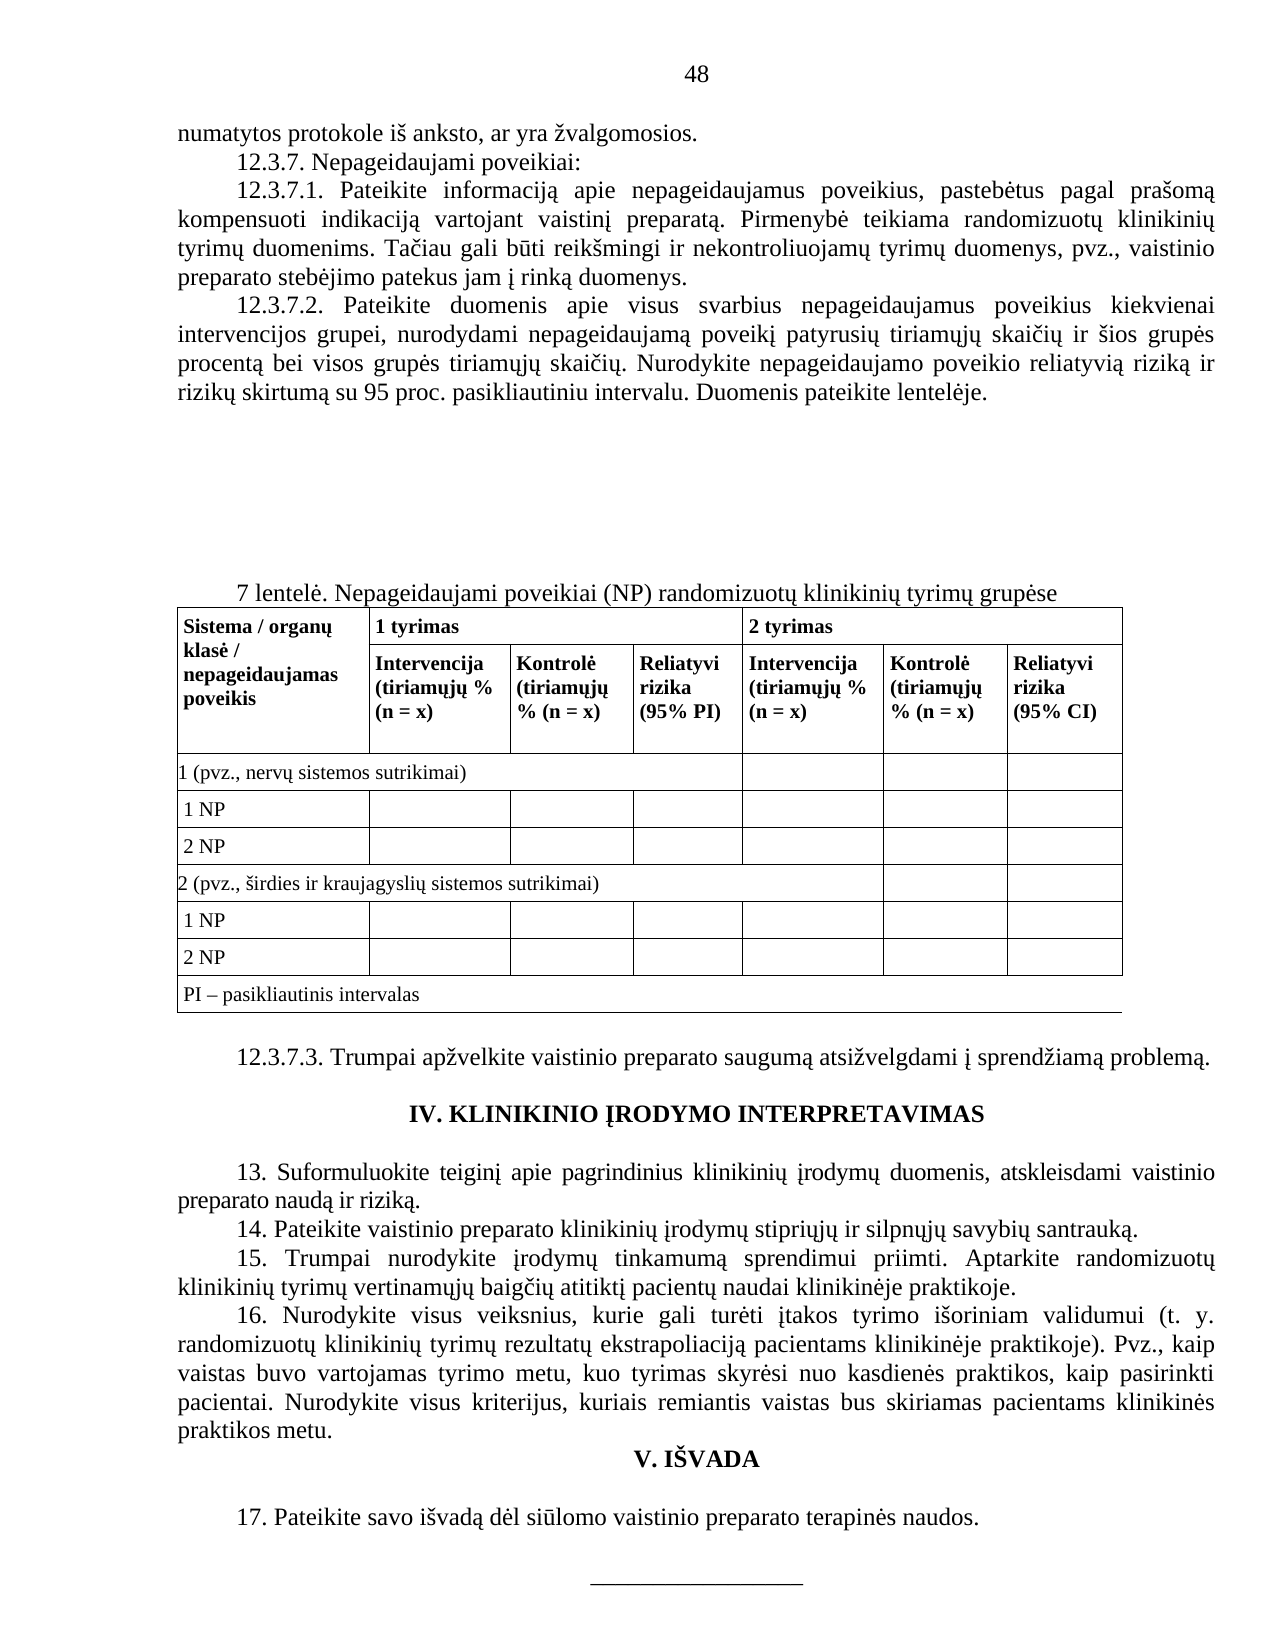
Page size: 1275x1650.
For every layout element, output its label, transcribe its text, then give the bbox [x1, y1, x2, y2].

table_cell [743, 939, 883, 975]
table_cell 1 (pvz., nervų sistemos sutrikimai) [178, 754, 742, 790]
table_cell [743, 754, 771, 790]
text 14. Pateikite vaistinio preparato klinikinių įrodymų stipriųjų ir silpnųjų savybių santrauką. [177, 1214, 1216, 1243]
table_cell [856, 865, 883, 901]
text 12.3.7.1. Pateikite informaciją apie nepageidaujamus poveikius, pastebėtus pagal prašomą kompensuoti indikaciją vartojant vaistinį preparatą. Pirmenybė teikiama randomizuotų klinikinių tyrimų duomenims. Tačiau gali būti reikšmingi ir nekontroliuojamų tyrimų duomenys, pvz., vaistinio preparato stebėjimo patekus jam į rinką duomenys. [177, 176, 1216, 291]
table_cell Intervencija (tiriamųjų % (n = x) [370, 645, 510, 753]
table_cell Reliatyvi rizika (95% PI) [634, 645, 742, 753]
table_header 1 tyrimas [370, 608, 742, 644]
table_cell [1008, 939, 1122, 975]
table_cell [634, 791, 742, 827]
table_cell 2 (pvz., širdies ir kraujagyslių sistemos sutrikimai) [178, 865, 743, 901]
text 17. Pateikite savo išvadą dėl siūlomo vaistinio preparato terapinės naudos. [177, 1502, 1216, 1530]
table_cell 2 NP [178, 828, 369, 864]
table_cell [1008, 902, 1122, 938]
table_cell [884, 865, 1007, 901]
table_cell [1008, 828, 1122, 864]
table_cell Reliatyvi rizika (95% CI) [1008, 645, 1122, 753]
table_cell [806, 976, 869, 1012]
text numatytos protokole iš anksto, ar yra žvalgomosios. [177, 118, 1216, 147]
table_cell [828, 865, 856, 901]
table_cell [370, 828, 510, 864]
table_cell [511, 828, 633, 864]
table_cell [511, 939, 633, 975]
table_cell [370, 902, 510, 938]
table_cell [1059, 976, 1122, 1012]
text 16. Nurodykite visus veiksnius, kurie gali turėti įtakos tyrimo išoriniam validumui (t. y. randomizuotų klinikinių tyrimų rezultatų ekstrapoliaciją pacientams klinikinėje praktikoje). Pvz., kaip vaistas buvo vartojamas tyrimo metu, kuo tyrimas skyrėsi nuo kasdienės praktikos, kaip pasirinkti pacientai. Nurodykite visus kriterijus, kuriais remiantis vaistas bus skiriamas pacientams klinikinės praktikos metu. [177, 1300, 1216, 1444]
table_cell [1008, 754, 1122, 790]
table_cell Kontrolė (tiriamųjų % (n = x) [884, 645, 1007, 753]
table_cell Kontrolė (tiriamųjų % (n = x) [511, 645, 633, 753]
text IV. Klinikinio įrodymo interpretavimas [177, 1099, 1216, 1128]
table_cell [634, 939, 742, 975]
table_cell [884, 902, 1007, 938]
table_cell 1 NP [178, 902, 369, 938]
table_cell [634, 902, 742, 938]
table_cell [743, 828, 883, 864]
table_cell [996, 976, 1059, 1012]
table_cell PI – pasikliautinis intervalas [178, 976, 743, 1012]
text 12.3.7.3. Trumpai apžvelkite vaistinio preparato saugumą atsižvelgdami į sprendžiamą problemą. [177, 1042, 1216, 1070]
table_cell [856, 754, 883, 790]
text V. Išvada [177, 1444, 1216, 1473]
table_cell [1008, 865, 1122, 901]
table_cell [743, 976, 806, 1012]
table_cell [869, 976, 932, 1012]
table_cell [743, 902, 883, 938]
table_cell [799, 754, 827, 790]
table_cell [884, 828, 1007, 864]
table_cell [884, 939, 1007, 975]
table_cell [884, 754, 1007, 790]
table_header Sistema / organų klasė / nepageidaujamas poveikis [178, 608, 369, 753]
text _________________ [177, 1559, 1216, 1588]
table_cell [828, 754, 856, 790]
table_cell [370, 791, 510, 827]
table_cell [511, 902, 633, 938]
text 13. Suformuluokite teiginį apie pagrindinius klinikinių įrodymų duomenis, atskleisdami vaistinio preparato naudą ir riziką. [177, 1157, 1216, 1214]
table_cell Intervencija (tiriamųjų % (n = x) [743, 645, 883, 753]
text 12.3.7. Nepageidaujami poveikiai: [177, 147, 1216, 176]
text 7 lentelė. Nepageidaujami poveikiai (NP) randomizuotų klinikinių tyrimų grupėse [177, 578, 1216, 607]
text 15. Trumpai nurodykite įrodymų tinkamumą sprendimui priimti. Aptarkite randomizuotų klinikinių tyrimų vertinamųjų baigčių atitiktį pacientų naudai klinikinėje praktikoje. [177, 1243, 1216, 1300]
table_cell [1008, 791, 1122, 827]
table_cell [771, 754, 799, 790]
table_cell [370, 939, 510, 975]
table_cell [933, 976, 996, 1012]
table_cell [634, 828, 742, 864]
text 12.3.7.2. Pateikite duomenis apie visus svarbius nepageidaujamus poveikius kiekvienai intervencijos grupei, nurodydami nepageidaujamą poveikį patyrusių tiriamųjų skaičių ir šios grupės procentą bei visos grupės tiriamųjų skaičių. Nurodykite nepageidaujamo poveikio reliatyvią riziką ir rizikų skirtumą su 95 proc. pasikliautiniu intervalu. Duomenis pateikite lentelėje. [177, 291, 1216, 406]
table_cell [511, 791, 633, 827]
table_cell [799, 865, 827, 901]
table_cell [743, 865, 771, 901]
table_header 2 tyrimas [743, 608, 1122, 644]
table_cell 2 NP [178, 939, 369, 975]
table_cell [884, 791, 1007, 827]
table_cell 1 NP [178, 791, 369, 827]
table_cell [771, 865, 799, 901]
table_cell [743, 791, 883, 827]
